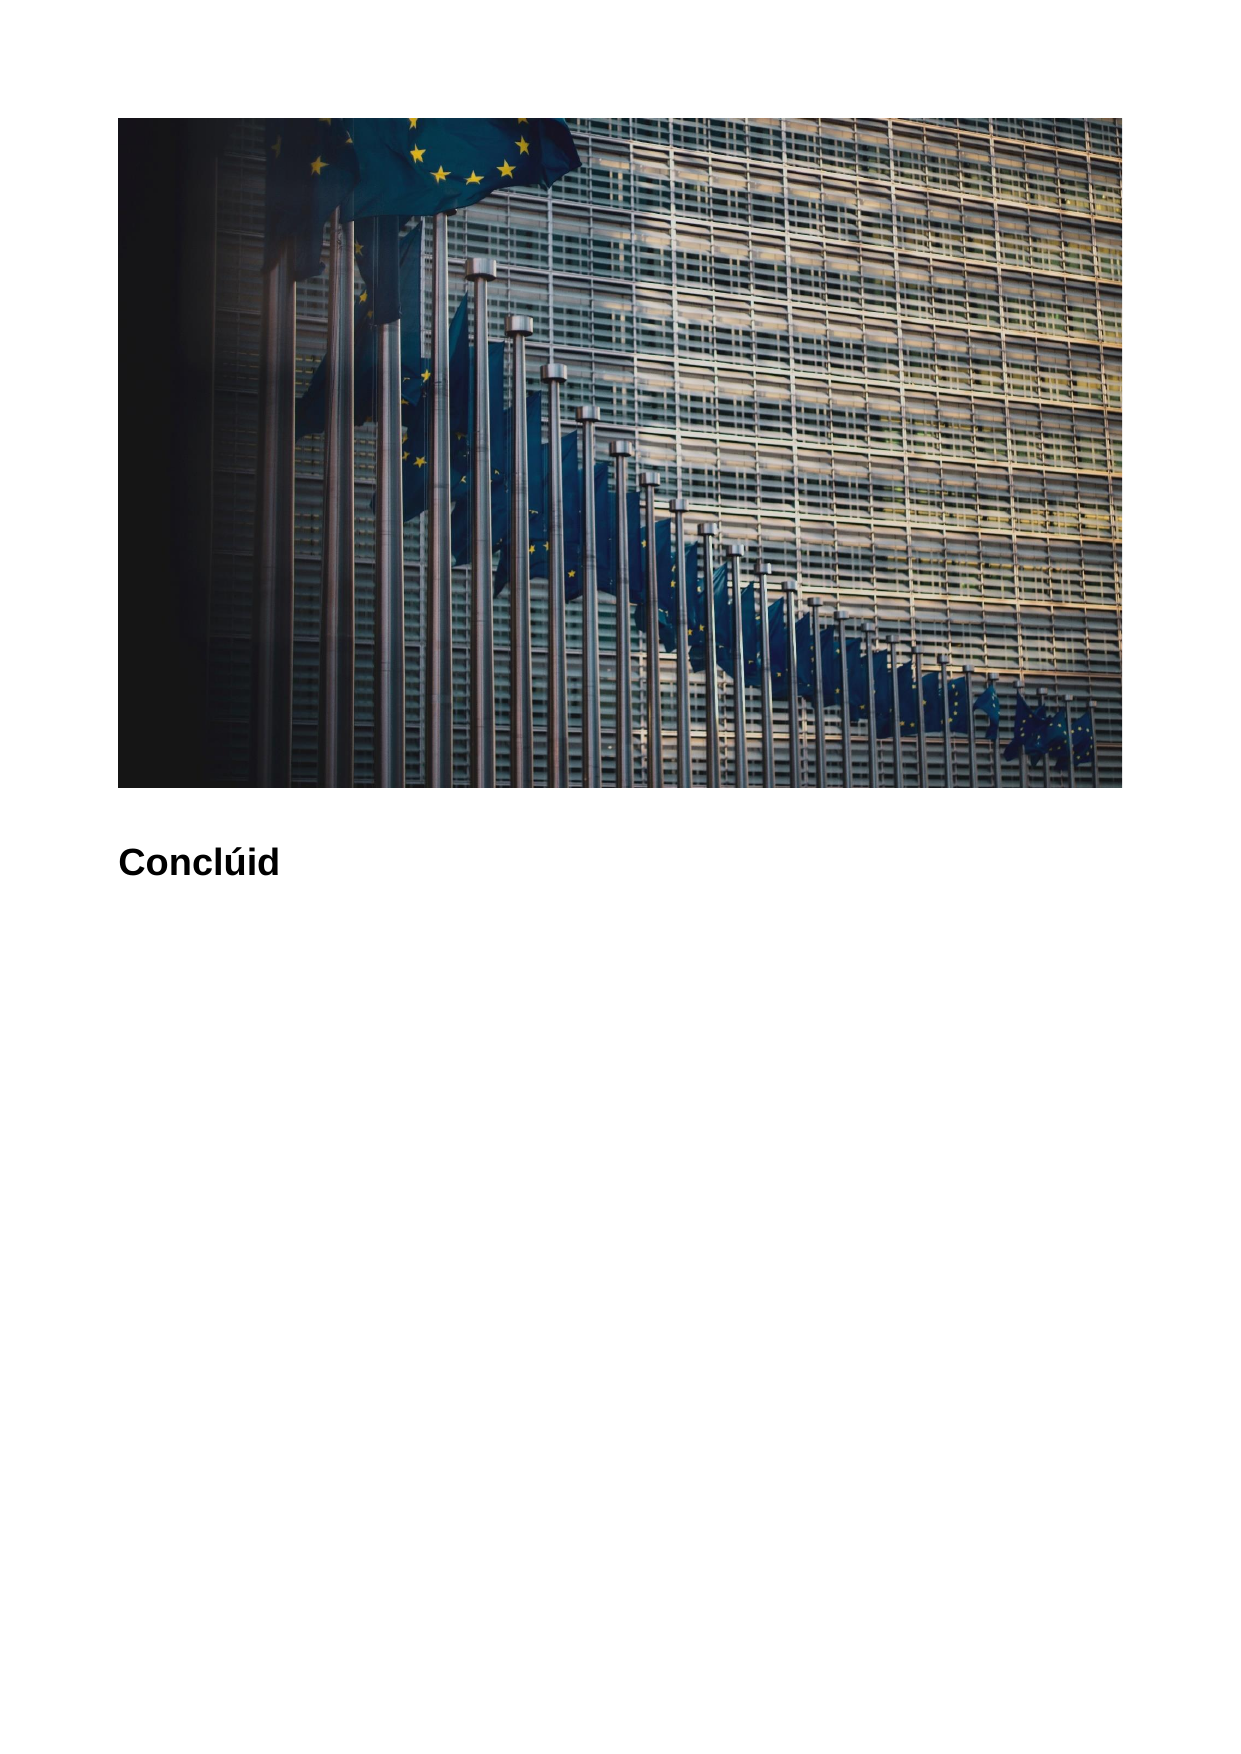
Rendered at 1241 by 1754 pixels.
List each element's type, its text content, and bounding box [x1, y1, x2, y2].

picture [118, 118, 1123, 788]
subtitle Conclúid [118, 840, 1122, 883]
